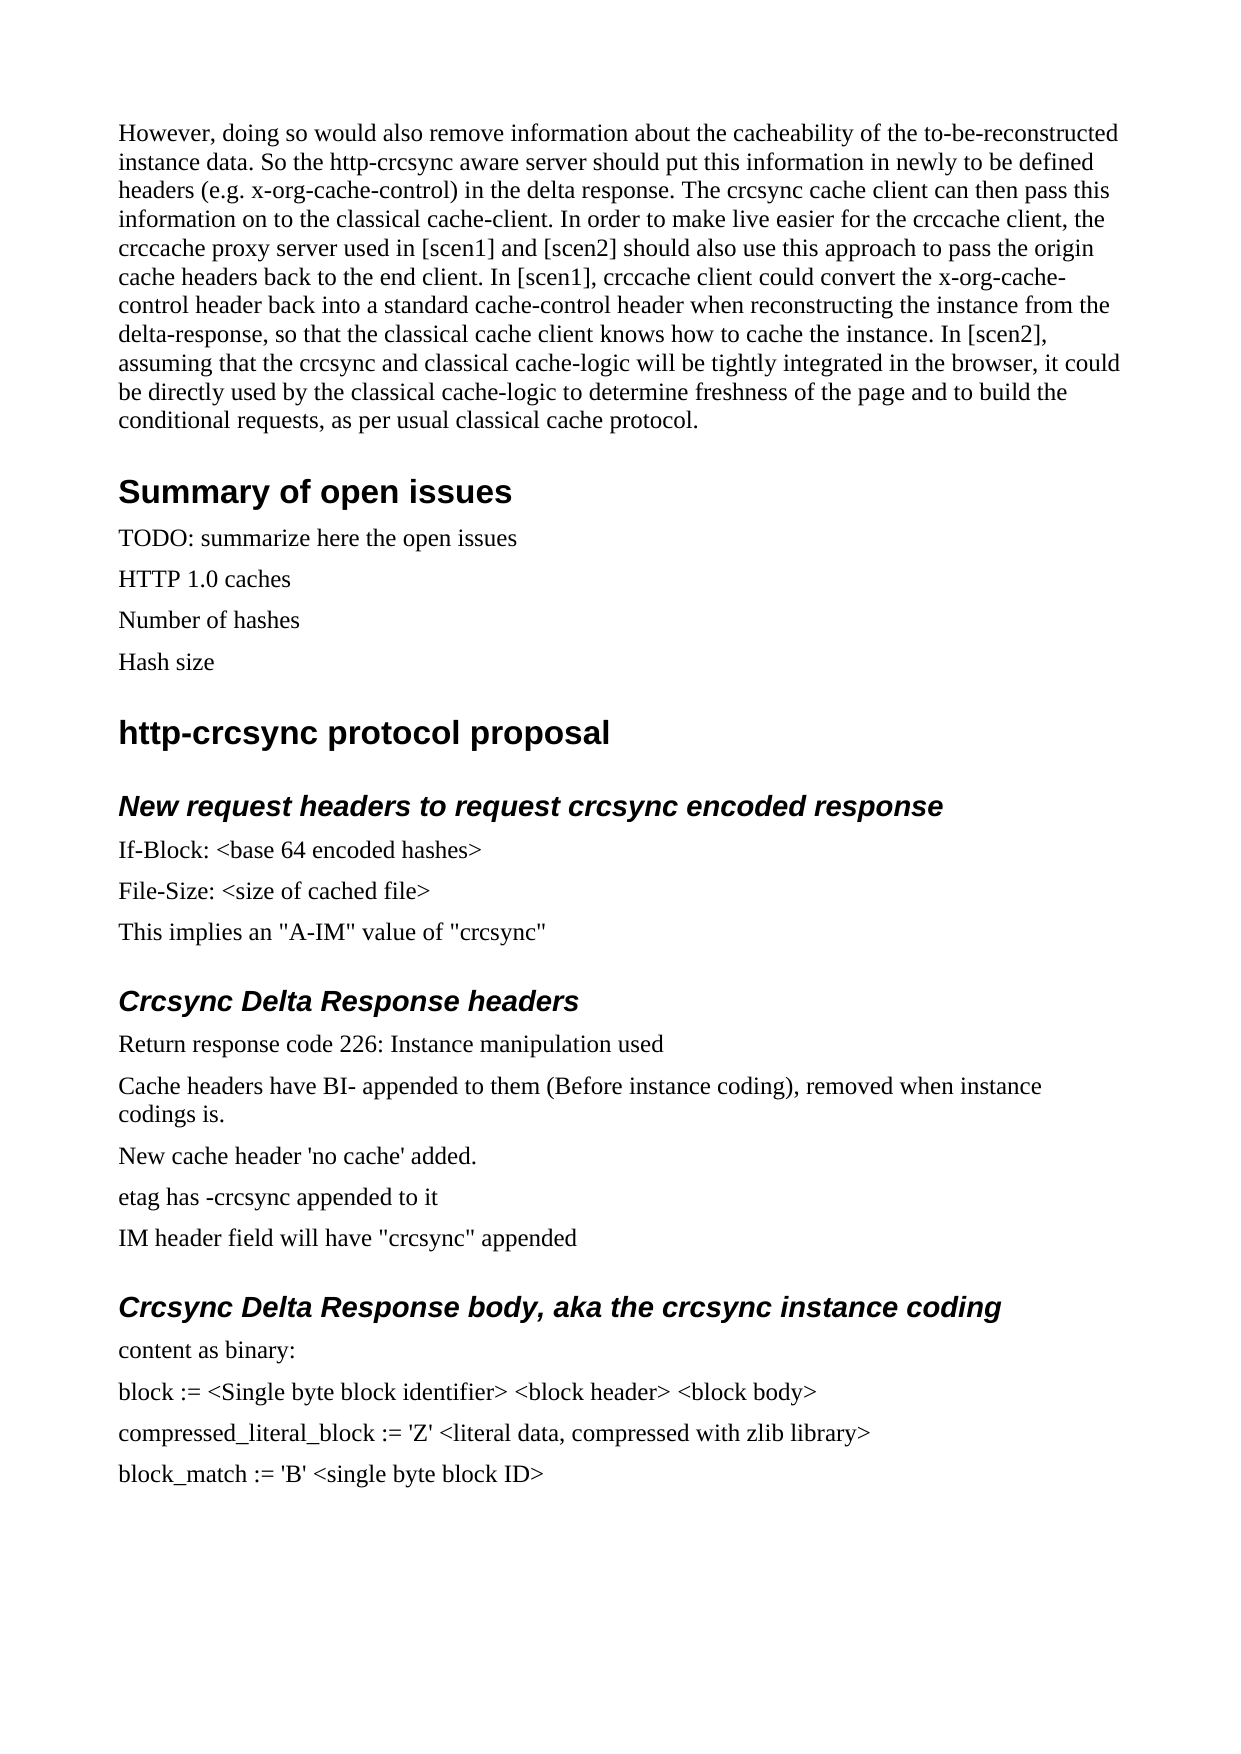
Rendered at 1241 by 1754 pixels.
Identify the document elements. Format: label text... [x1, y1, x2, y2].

text block_match := 'B' <single byte block ID> [118, 1459, 1122, 1488]
text Hash size [118, 647, 1122, 675]
text Number of hashes [118, 605, 1122, 634]
subtitle New request headers to request crcsync encoded response [118, 789, 1122, 822]
text Return response code 226: Instance manipulation used [118, 1029, 1122, 1058]
subtitle http-crcsync protocol proposal [118, 713, 1122, 751]
text content as binary: [118, 1336, 1122, 1364]
text block := <Single byte block identifier> <block header> <block body> [118, 1377, 1122, 1406]
text Cache headers have BI- appended to them (Before instance coding), removed when instance codings is. [118, 1071, 1122, 1128]
text compressed_literal_block := 'Z' <literal data, compressed with zlib library> [118, 1418, 1122, 1447]
text However, doing so would also remove information about the cacheability of the to-be-reconstructed instance data. So the http-crcsync aware server should put this information in newly to be defined headers (e.g. x-org-cache-control) in the delta response. The crcsync cache client can then pass this information on to the classical cache-client. In order to make live easier for the crccache client, the crccache proxy server used in [scen1] and [scen2] should also use this approach to pass the origin cache headers back to the end client. In [scen1], crccache client could convert the x-org-cache-control header back into a standard cache-control header when reconstructing the instance from the delta-response, so that the classical cache client knows how to cache the instance. In [scen2], assuming that the crcsync and classical cache-logic will be tightly integrated in the browser, it could be directly used by the classical cache-logic to determine freshness of the page and to build the conditional requests, as per usual classical cache protocol. [118, 118, 1122, 434]
text New cache header 'no cache' added. [118, 1141, 1122, 1169]
text etag has -crcsync appended to it [118, 1182, 1122, 1211]
text This implies an "A-IM" value of "crcsync" [118, 917, 1122, 946]
text IM header field will have "crcsync" appended [118, 1223, 1122, 1252]
subtitle Crcsync Delta Response headers [118, 983, 1122, 1017]
text File-Size: <size of cached file> [118, 876, 1122, 905]
text HTTP 1.0 caches [118, 564, 1122, 593]
text If-Block: <base 64 encoded hashes> [118, 835, 1122, 863]
text TODO: summarize here the open issues [118, 523, 1122, 552]
subtitle Summary of open issues [118, 472, 1122, 510]
subtitle Crcsync Delta Response body, aka the crcsync instance coding [118, 1289, 1122, 1323]
